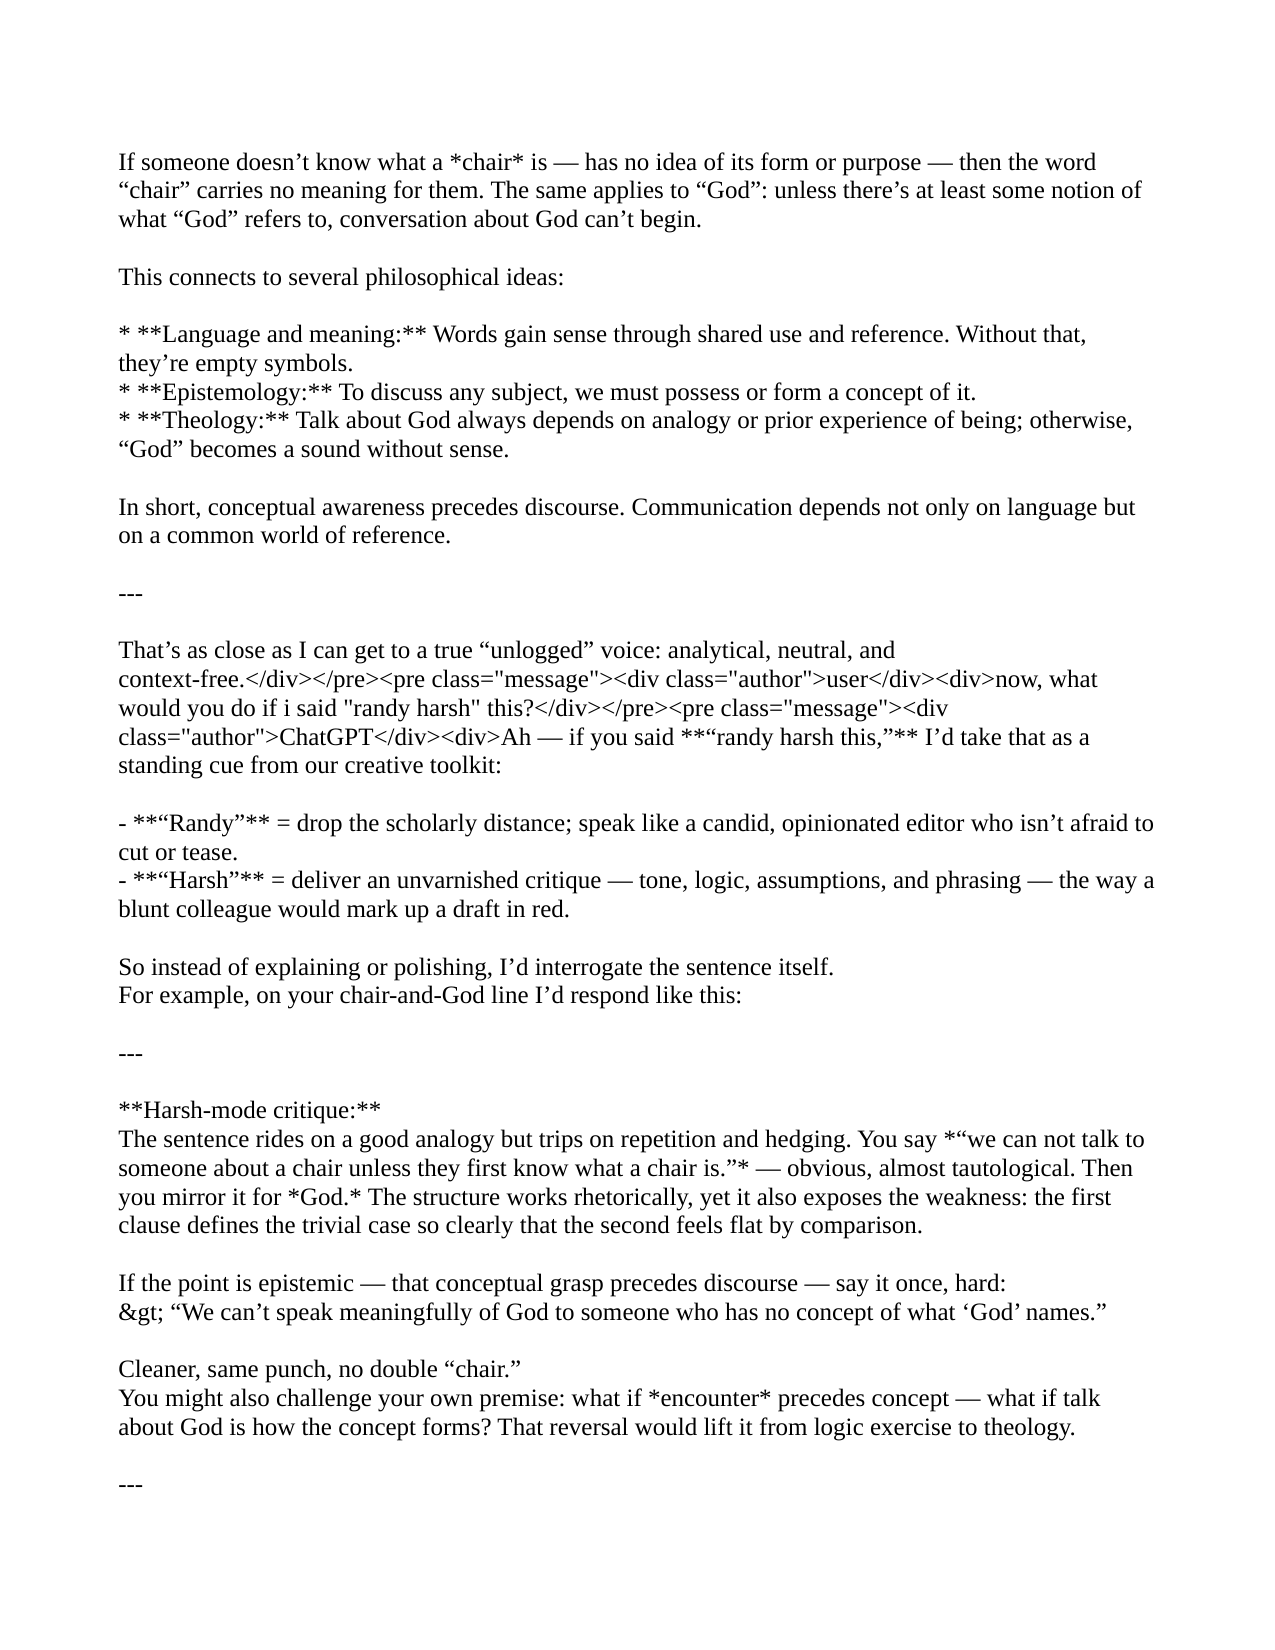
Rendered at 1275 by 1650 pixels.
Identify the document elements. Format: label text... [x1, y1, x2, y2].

text - **“Harsh”** = deliver an unvarnished critique — tone, logic, assumptions, and phrasing — the way a blunt colleague would mark up a draft in red. [118, 866, 1157, 923]
text - **“Randy”** = drop the scholarly distance; speak like a candid, opinionated editor who isn’t afraid to cut or tease. [118, 808, 1157, 866]
text So instead of explaining or polishing, I’d interrogate the sentence itself. [118, 952, 1157, 981]
text The sentence rides on a good analogy but trips on repetition and hedging. You say *“we can not talk to someone about a chair unless they first know what a chair is.”* — obvious, almost tautological. Then you mirror it for *God.* The structure works rhetorically, yet it also exposes the weakness: the first clause defines the trivial case so clearly that the second feels flat by comparison. [118, 1124, 1157, 1239]
text * **Theology:** Talk about God always depends on analogy or prior experience of being; otherwise, “God” becomes a sound without sense. [118, 406, 1157, 463]
text &gt; “We can’t speak meaningfully of God to someone who has no concept of what ‘God’ names.” [118, 1297, 1157, 1326]
text This connects to several philosophical ideas: [118, 262, 1157, 291]
text * **Language and meaning:** Words gain sense through shared use and reference. Without that, they’re empty symbols. [118, 319, 1157, 377]
text You might also challenge your own premise: what if *encounter* precedes concept — what if talk about God is how the concept forms? That reversal would lift it from logic exercise to theology. [118, 1383, 1157, 1441]
text If someone doesn’t know what a *chair* is — has no idea of its form or purpose — then the word “chair” carries no meaning for them. The same applies to “God”: unless there’s at least some notion of what “God” refers to, conversation about God can’t begin. [118, 147, 1157, 233]
text --- [118, 578, 1157, 607]
text If the point is epistemic — that conceptual grasp precedes discourse — say it once, hard: [118, 1268, 1157, 1297]
text --- [118, 1469, 1157, 1498]
text Cleaner, same punch, no double “chair.” [118, 1354, 1157, 1383]
text For example, on your chair-and-God line I’d respond like this: [118, 981, 1157, 1009]
text In short, conceptual awareness precedes discourse. Communication depends not only on language but on a common world of reference. [118, 492, 1157, 549]
text **Harsh-mode critique:** [118, 1096, 1157, 1124]
text That’s as close as I can get to a true “unlogged” voice: analytical, neutral, and context-free.</div></pre><pre class="message"><div class="author">user</div><div>now, what would you do if i said "randy harsh" this?</div></pre><pre class="message"><div class="author">ChatGPT</div><div>Ah — if you said **“randy harsh this,”** I’d take that as a standing cue from our creative toolkit: [118, 636, 1157, 779]
text * **Epistemology:** To discuss any subject, we must possess or form a concept of it. [118, 377, 1157, 406]
text --- [118, 1038, 1157, 1067]
